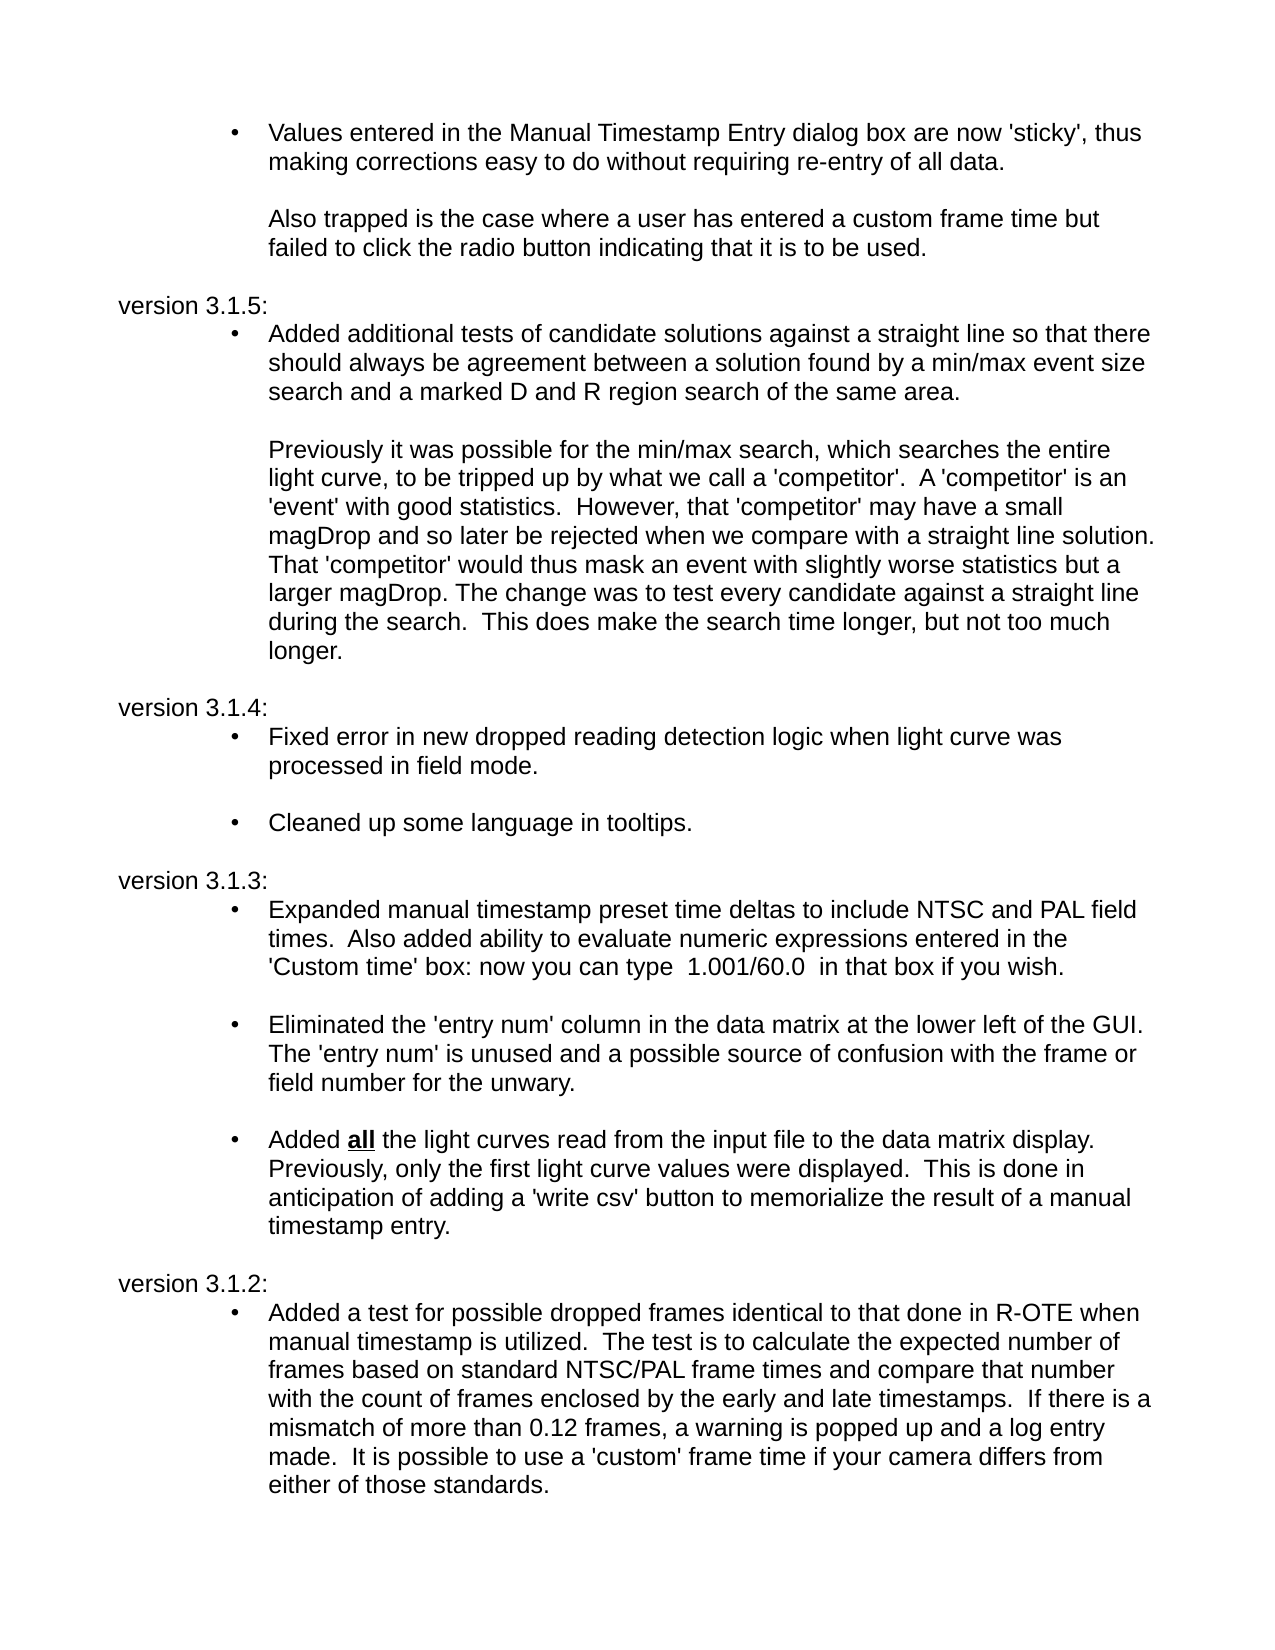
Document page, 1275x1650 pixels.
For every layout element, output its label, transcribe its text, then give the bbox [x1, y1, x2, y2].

list Added a test for possible dropped frames identical to that done in R-OTE when manual timestamp is utilized. The test is to calculate the expected number of frames based on standard NTSC/PAL frame times and compare that number with the count of frames enclosed by the early and late timestamps. If there is a mismatch of more than 0.12 frames, a warning is popped up and a log entry made. It is possible to use a 'custom' frame time if your camera differs from either of those standards. [231, 1298, 1157, 1528]
list Eliminated the 'entry num' column in the data matrix at the lower left of the GUI. The 'entry num' is unused and a possible source of confusion with the frame or field number for the unwary. [231, 1010, 1157, 1125]
list Values entered in the Manual Timestamp Entry dialog box are now 'sticky', thus making corrections easy to do without requiring re-entry of all data. [231, 118, 1157, 176]
list Added additional tests of candidate solutions against a straight line so that there should always be agreement between a solution found by a min/max event size search and a marked D and R region search of the same area. Previously it was possible for the min/max search, which searches the entire light curve, to be tripped up by what we call a 'competitor'. A 'competitor' is an 'event' with good statistics. However, that 'competitor' may have a small magDrop and so later be rejected when we compare with a straight line solution. That 'competitor' would thus mask an event with slightly worse statistics but a larger magDrop. The change was to test every candidate against a straight line during the search. This does make the search time longer, but not too much longer. [231, 319, 1157, 693]
text version 3.1.5: [118, 291, 1157, 319]
list Fixed error in new dropped reading detection logic when light curve was processed in field mode. [231, 722, 1157, 808]
text version 3.1.4: [118, 693, 1157, 722]
list Added all the light curves read from the input file to the data matrix display. Previously, only the first light curve values were displayed. This is done in anticipation of adding a 'write csv' button to memorialize the result of a manual timestamp entry. [231, 1125, 1157, 1269]
text version 3.1.3: [118, 866, 1157, 895]
text version 3.1.2: [118, 1269, 1157, 1298]
list Expanded manual timestamp preset time deltas to include NTSC and PAL field times. Also added ability to evaluate numeric expressions entered in the 'Custom time' box: now you can type 1.001/60.0 in that box if you wish. [231, 895, 1157, 1010]
list Cleaned up some language in tooltips. [231, 808, 1157, 866]
list Also trapped is the case where a user has entered a custom frame time but failed to click the radio button indicating that it is to be used. [231, 176, 1157, 291]
